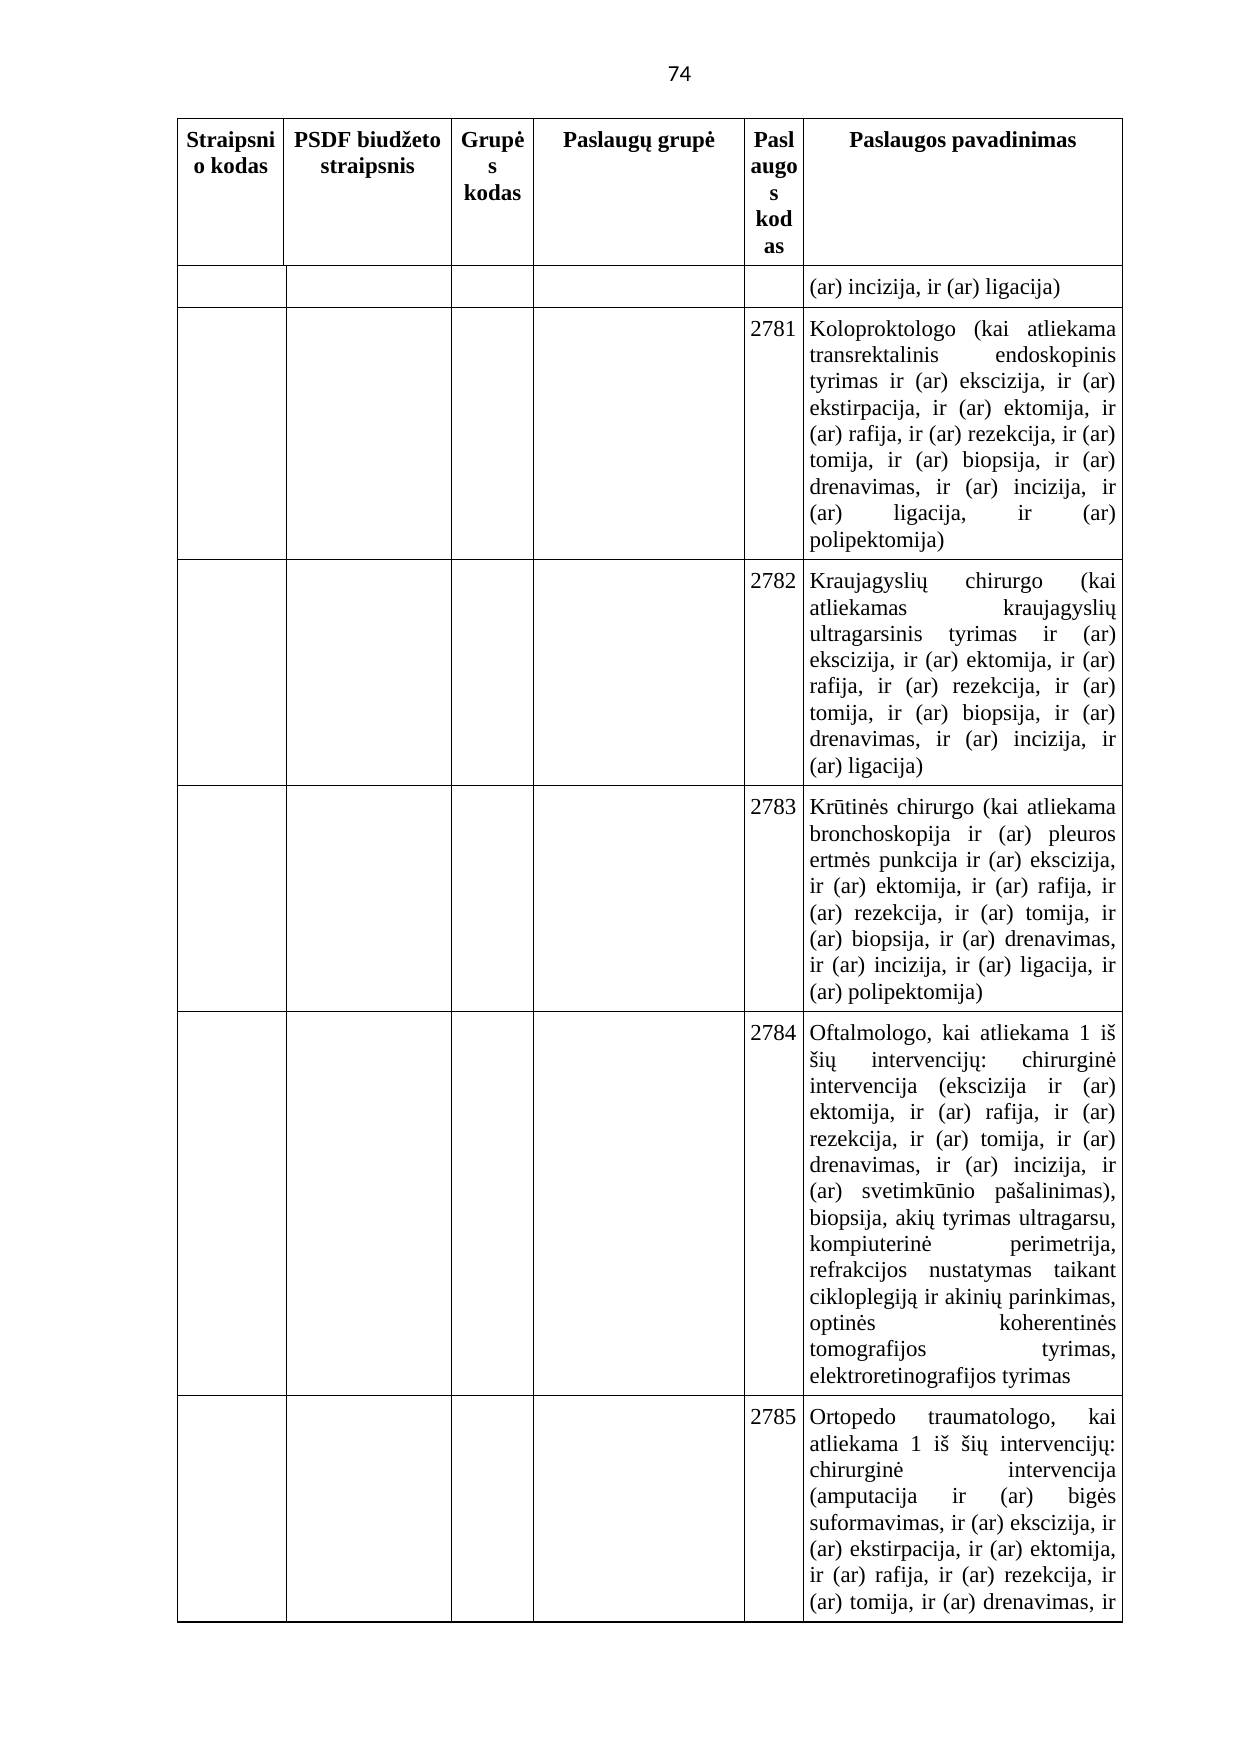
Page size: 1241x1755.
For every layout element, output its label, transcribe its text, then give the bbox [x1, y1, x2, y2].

table_cell [178, 1012, 286, 1395]
table_header Grupės kodas [452, 119, 533, 265]
table_cell [287, 1396, 451, 1621]
table_cell Krūtinės chirurgo (kai atliekama bronchoskopija ir (ar) pleuros ertmės punkcija ir (ar) ekscizija, ir (ar) ektomija, ir (ar) rafija, ir (ar) rezekcija, ir (ar) tomija, ir (ar) biopsija, ir (ar) drenavimas, ir (ar) incizija, ir (ar) ligacija, ir (ar) polipektomija) [804, 786, 1122, 1011]
table_header Paslaugos kodas [745, 119, 803, 265]
table_cell 2782 [745, 560, 803, 785]
table_cell [178, 308, 286, 559]
table_cell [452, 1396, 533, 1621]
table_cell [534, 786, 744, 1011]
table_cell [178, 266, 286, 307]
table_cell 2783 [745, 786, 803, 1011]
table_cell (ar) incizija, ir (ar) ligacija) [804, 266, 1122, 307]
table_header Straipsnio kodas [178, 119, 283, 265]
table_cell [178, 1396, 286, 1621]
table_header PSDF biudžeto straipsnis [284, 119, 451, 265]
table_cell [287, 560, 451, 785]
table_cell [452, 308, 533, 559]
table_cell [178, 560, 286, 785]
table_cell 2785 [745, 1396, 803, 1621]
table_cell [452, 560, 533, 785]
table_cell [287, 266, 451, 307]
table_cell [534, 1012, 744, 1395]
table_cell [287, 786, 451, 1011]
table_cell [452, 786, 533, 1011]
table_cell [534, 1396, 744, 1621]
table_cell 2784 [745, 1012, 803, 1395]
table_cell [534, 560, 744, 785]
table_cell [452, 1012, 533, 1395]
table_cell [287, 1012, 451, 1395]
table_header Paslaugų grupė [534, 119, 744, 265]
table_cell [745, 266, 803, 307]
table_cell Oftalmologo, kai atliekama 1 iš šių intervencijų: chirurginė intervencija (ekscizija ir (ar) ektomija, ir (ar) rafija, ir (ar) rezekcija, ir (ar) tomija, ir (ar) drenavimas, ir (ar) incizija, ir (ar) svetimkūnio pašalinimas), biopsija, akių tyrimas ultragarsu, kompiuterinė perimetrija, refrakcijos nustatymas taikant cikloplegiją ir akinių parinkimas, optinės koherentinės tomografijos tyrimas, elektroretinografijos tyrimas [804, 1012, 1122, 1395]
table_cell Koloproktologo (kai atliekama transrektalinis endoskopinis tyrimas ir (ar) ekscizija, ir (ar) ekstirpacija, ir (ar) ektomija, ir (ar) rafija, ir (ar) rezekcija, ir (ar) tomija, ir (ar) biopsija, ir (ar) drenavimas, ir (ar) incizija, ir (ar) ligacija, ir (ar) polipektomija) [804, 308, 1122, 559]
table_cell [452, 266, 533, 307]
table_cell Kraujagyslių chirurgo (kai atliekamas kraujagyslių ultragarsinis tyrimas ir (ar) ekscizija, ir (ar) ektomija, ir (ar) rafija, ir (ar) rezekcija, ir (ar) tomija, ir (ar) biopsija, ir (ar) drenavimas, ir (ar) incizija, ir (ar) ligacija) [804, 560, 1122, 785]
table_cell [534, 266, 744, 307]
table_cell [178, 786, 286, 1011]
table_cell [534, 308, 744, 559]
table_header Paslaugos pavadinimas [804, 119, 1122, 265]
table_cell [287, 308, 451, 559]
table_cell Ortopedo traumatologo, kai atliekama 1 iš šių intervencijų: chirurginė intervencija (amputacija ir (ar) bigės suformavimas, ir (ar) ekscizija, ir (ar) ekstirpacija, ir (ar) ektomija, ir (ar) rafija, ir (ar) rezekcija, ir (ar) tomija, ir (ar) drenavimas, ir [804, 1396, 1122, 1621]
table_cell 2781 [745, 308, 803, 559]
